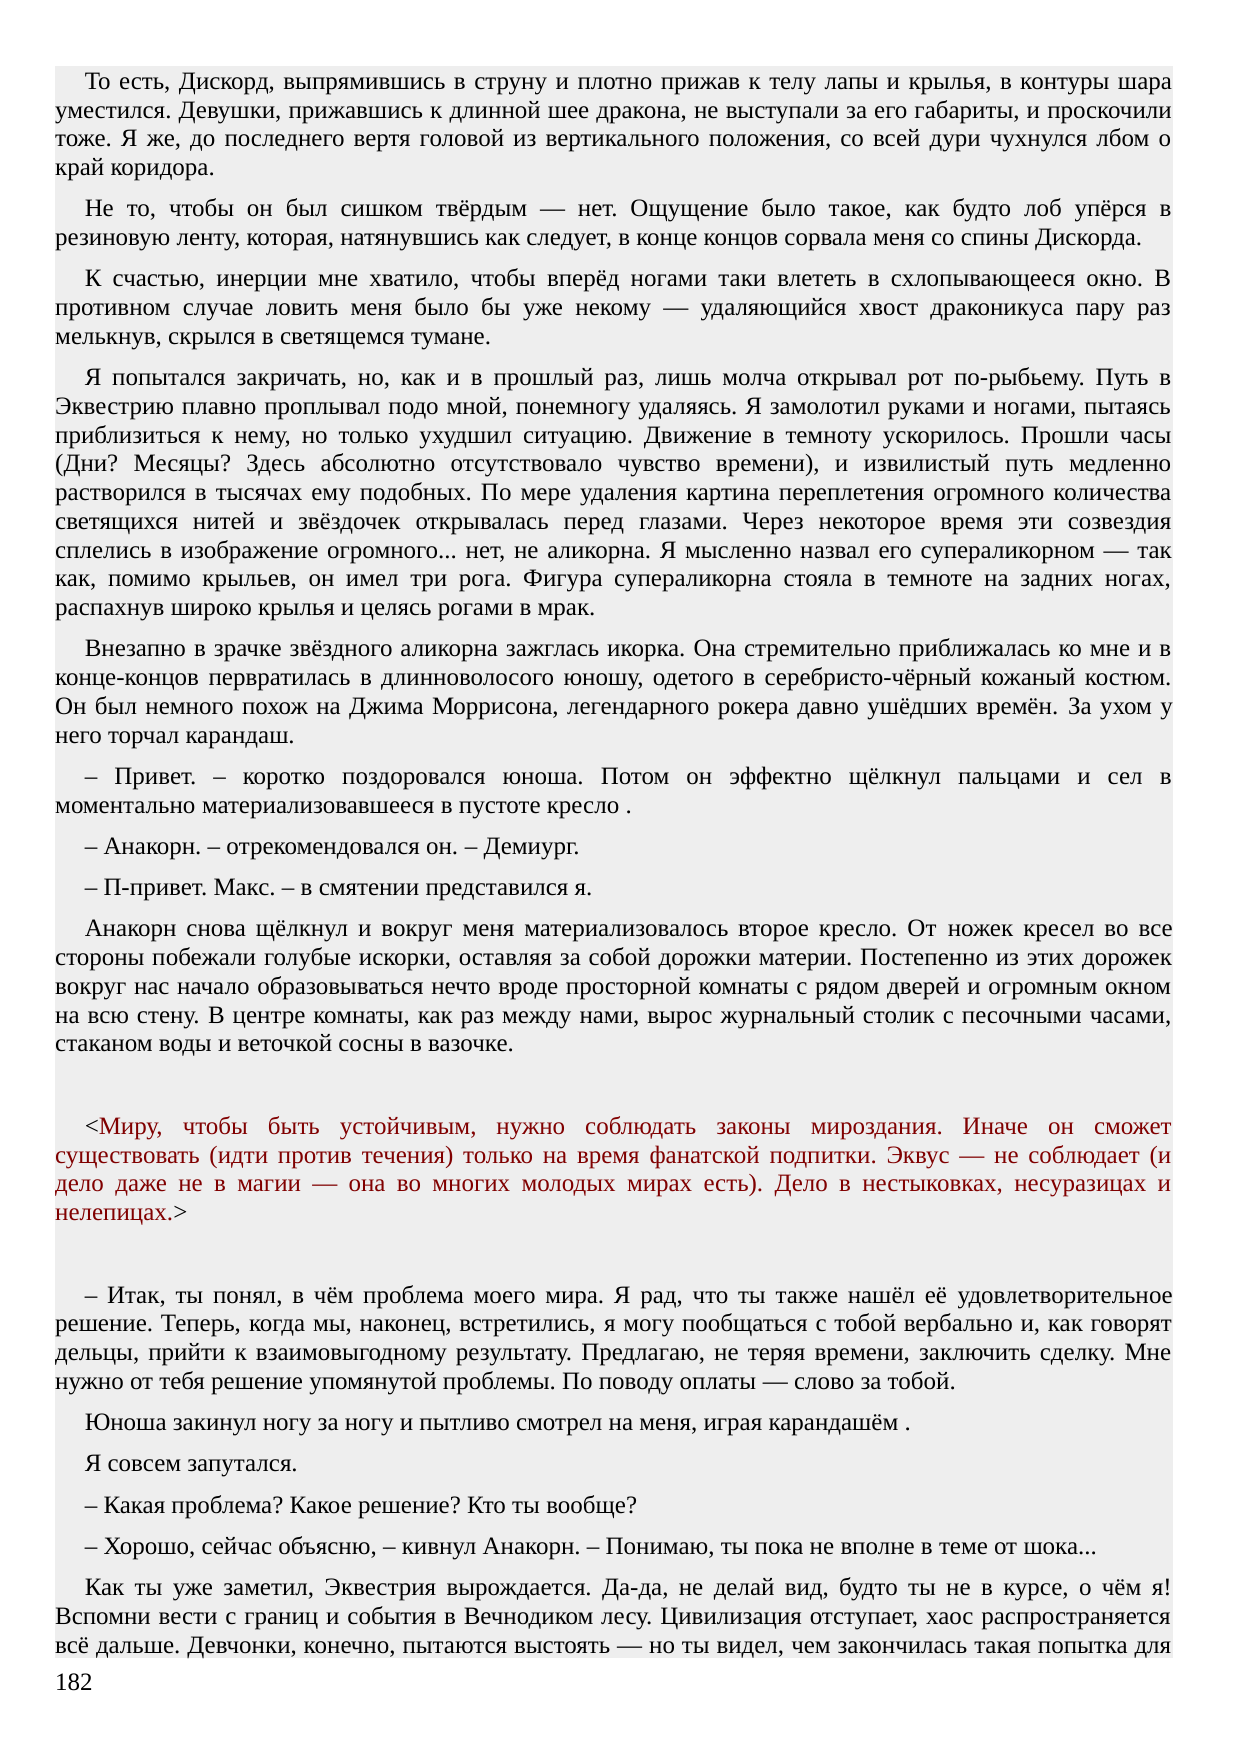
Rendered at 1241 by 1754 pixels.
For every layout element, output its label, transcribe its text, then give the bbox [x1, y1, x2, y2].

text К счастью, инерции мне хватило, чтобы вперёд ногами таки влететь в схлопывающееся окно. В противном случае ловить меня было бы уже некому — удаляющийся хвост драконикуса пару раз мелькнув, скрылся в светящемся тумане. [55, 263, 1173, 350]
text Анакорн снова щёлкнул и вокруг меня материализовалось второе кресло. От ножек кресел во все стороны побежали голубые искорки, оставляя за собой дорожки материи. Постепенно из этих дорожек вокруг нас начало образовываться нечто вроде просторной комнаты с рядом дверей и огромным окном на всю стену. В центре комнаты, как раз между нами, вырос журнальный столик с песочными часами, стаканом воды и веточкой сосны в вазочке. [55, 913, 1173, 1057]
text Как ты уже заметил, Эквестрия вырождается. Да-да, не делай вид, будто ты не в курсе, о чём я! Вспомни вести с границ и события в Вечнодиком лесу. Цивилизация отступает, хаос распространяется всё дальше. Девчонки, конечно, пытаются выстоять — но ты видел, чем закончилась такая попытка для [55, 1572, 1173, 1658]
text Я совсем запутался. [55, 1448, 1173, 1477]
text – Анакорн. – отрекомендовался он. – Демиург. [55, 831, 1173, 860]
text Внезапно в зрачке звёздного аликорна зажглась икорка. Она стремительно приближалась ко мне и в конце-концов первратилась в длинноволосого юношу, одетого в серебристо-чёрный кожаный костюм. Он был немного похож на Джима Моррисона, легендарного рокера давно ушёдших времён. За ухом у него торчал карандаш. [55, 633, 1173, 748]
text – Привет. – коротко поздоровался юноша. Потом он эффектно щёлкнул пальцами и сел в моментально материализовавшееся в пустоте кресло . [55, 761, 1173, 818]
text Я попытался закричать, но, как и в прошлый раз, лишь молча открывал рот по-рыбьему. Путь в Эквестрию плавно проплывал подо мной, понемногу удаляясь. Я замолотил руками и ногами, пытаясь приблизиться к нему, но только ухудшил ситуацию. Движение в темноту ускорилось. Прошли часы (Дни? Месяцы? Здесь абсолютно отсутствовало чувство времени), и извилистый путь медленно растворился в тысячах ему подобных. По мере удаления картина переплетения огромного количества светящихся нитей и звёздочек открывалась перед глазами. Через некоторое время эти созвездия сплелись в изображение огромного... нет, не аликорна. Я мысленно назвал его супераликорном — так как, помимо крыльев, он имел три рога. Фигура супераликорна стояла в темноте на задних ногах, распахнув широко крылья и целясь рогами в мрак. [55, 362, 1173, 621]
text <Миру, чтобы быть устойчивым, нужно соблюдать законы мироздания. Иначе он сможет существовать (идти против течения) только на время фанатской подпитки. Эквус — не соблюдает (и дело даже не в магии — она во многих молодых мирах есть). Дело в нестыковках, несуразицах и нелепицах.> [55, 1111, 1173, 1226]
text – Хорошо, сейчас объясню, – кивнул Анакорн. – Понимаю, ты пока не вполне в теме от шока... [55, 1531, 1173, 1560]
text – Какая проблема? Какое решение? Кто ты вообще? [55, 1490, 1173, 1518]
text Не то, чтобы он был сишком твёрдым — нет. Ощущение было такое, как будто лоб упёрся в резиновую ленту, которая, натянувшись как следует, в конце концов сорвала меня со спины Дискорда. [55, 193, 1173, 251]
text Юноша закинул ногу за ногу и пытливо смотрел на меня, играя карандашём . [55, 1407, 1173, 1436]
text – Итак, ты понял, в чём проблема моего мира. Я рад, что ты также нашёл её удовлетворительное решение. Теперь, когда мы, наконец, встретились, я могу пообщаться с тобой вербально и, как говорят дельцы, прийти к взаимовыгодному результату. Предлагаю, не теряя времени, заключить сделку. Мне нужно от тебя решение упомянутой проблемы. По поводу оплаты — слово за тобой. [55, 1280, 1173, 1395]
text – П-привет. Макс. – в смятении представился я. [55, 872, 1173, 901]
text То есть, Дискорд, выпрямившись в струну и плотно прижав к телу лапы и крылья, в контуры шара уместился. Девушки, прижавшись к длинной шее дракона, не выступали за его габариты, и проскочили тоже. Я же, до последнего вертя головой из вертикального положения, со всей дури чухнулся лбом о край коридора. [55, 66, 1173, 181]
